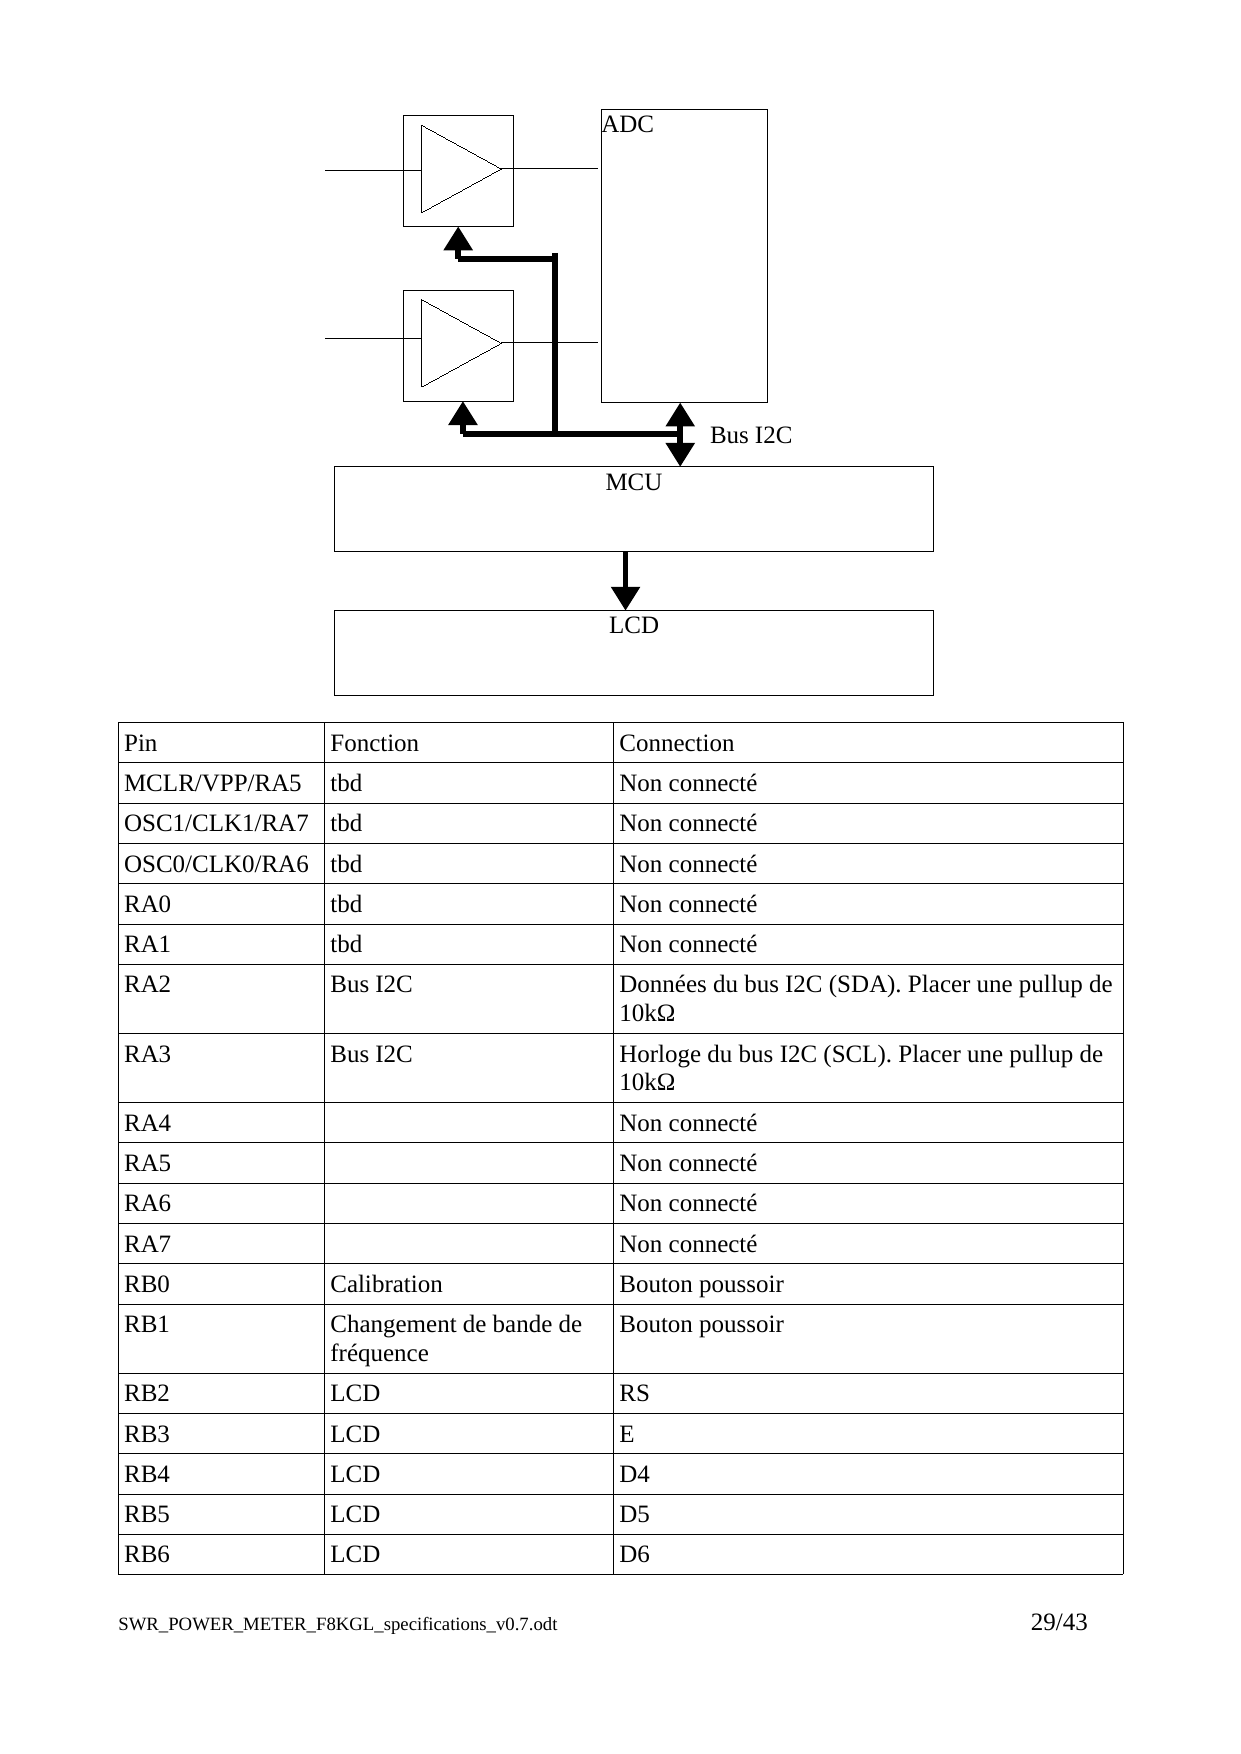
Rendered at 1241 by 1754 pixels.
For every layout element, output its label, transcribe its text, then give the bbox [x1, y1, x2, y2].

table_cell RA6 [119, 1184, 324, 1223]
table_cell Bouton poussoir [614, 1264, 1123, 1303]
table_header Fonction [325, 723, 613, 762]
table_cell RA7 [119, 1224, 324, 1263]
table_cell [325, 1224, 613, 1263]
table_cell Non connecté [614, 1224, 1123, 1263]
table_cell Non connecté [614, 925, 1123, 964]
table_cell MCLR/VPP/RA5 [119, 763, 324, 802]
table_cell Non connecté [614, 1103, 1123, 1142]
table_cell LCD [325, 1414, 613, 1453]
table_cell Non connecté [614, 1184, 1123, 1223]
table_cell E [614, 1414, 1123, 1453]
table_cell LCD [325, 1454, 613, 1493]
table_cell Bus I2C [325, 1034, 613, 1102]
table_cell RA0 [119, 884, 324, 923]
table_cell RA3 [119, 1034, 324, 1102]
table_cell RA1 [119, 925, 324, 964]
table_cell LCD [325, 1374, 613, 1413]
table_cell RB4 [119, 1454, 324, 1493]
table_cell Bouton poussoir [614, 1305, 1123, 1372]
table_cell tbd [325, 925, 613, 964]
table_cell tbd [325, 844, 613, 883]
table_cell Non connecté [614, 804, 1123, 843]
table_cell RB1 [119, 1305, 324, 1372]
table_cell RB5 [119, 1495, 324, 1534]
table_cell D6 [614, 1535, 1123, 1574]
table_cell RB0 [119, 1264, 324, 1303]
table_cell Données du bus I2C (SDA). Placer une pullup de 10kΩ [614, 965, 1123, 1033]
table_cell RB2 [119, 1374, 324, 1413]
table_cell Calibration [325, 1264, 613, 1303]
table_cell Bus I2C [325, 965, 613, 1033]
table_header Connection [614, 723, 1123, 762]
table_cell Changement de bande de fréquence [325, 1305, 613, 1372]
table_cell OSC0/CLK0/RA6 [119, 844, 324, 883]
table_cell RS [614, 1374, 1123, 1413]
table_header Pin [119, 723, 324, 762]
table_cell tbd [325, 884, 613, 923]
table_cell OSC1/CLK1/RA7 [119, 804, 324, 843]
table_cell [325, 1103, 613, 1142]
table_cell RA5 [119, 1143, 324, 1182]
table_cell Non connecté [614, 844, 1123, 883]
table_cell Non connecté [614, 1143, 1123, 1182]
table_cell [325, 1184, 613, 1223]
table_cell D4 [614, 1454, 1123, 1493]
table_cell RA4 [119, 1103, 324, 1142]
table_cell D5 [614, 1495, 1123, 1534]
table_cell RA2 [119, 965, 324, 1033]
table_cell RB3 [119, 1414, 324, 1453]
table_cell tbd [325, 763, 613, 802]
table_cell RB6 [119, 1535, 324, 1574]
table_cell LCD [325, 1495, 613, 1534]
table_cell LCD [325, 1535, 613, 1574]
table_cell [325, 1143, 613, 1182]
table_cell Horloge du bus I2C (SCL). Placer une pullup de 10kΩ [614, 1034, 1123, 1102]
table_cell tbd [325, 804, 613, 843]
table_cell Non connecté [614, 763, 1123, 802]
table_cell Non connecté [614, 884, 1123, 923]
